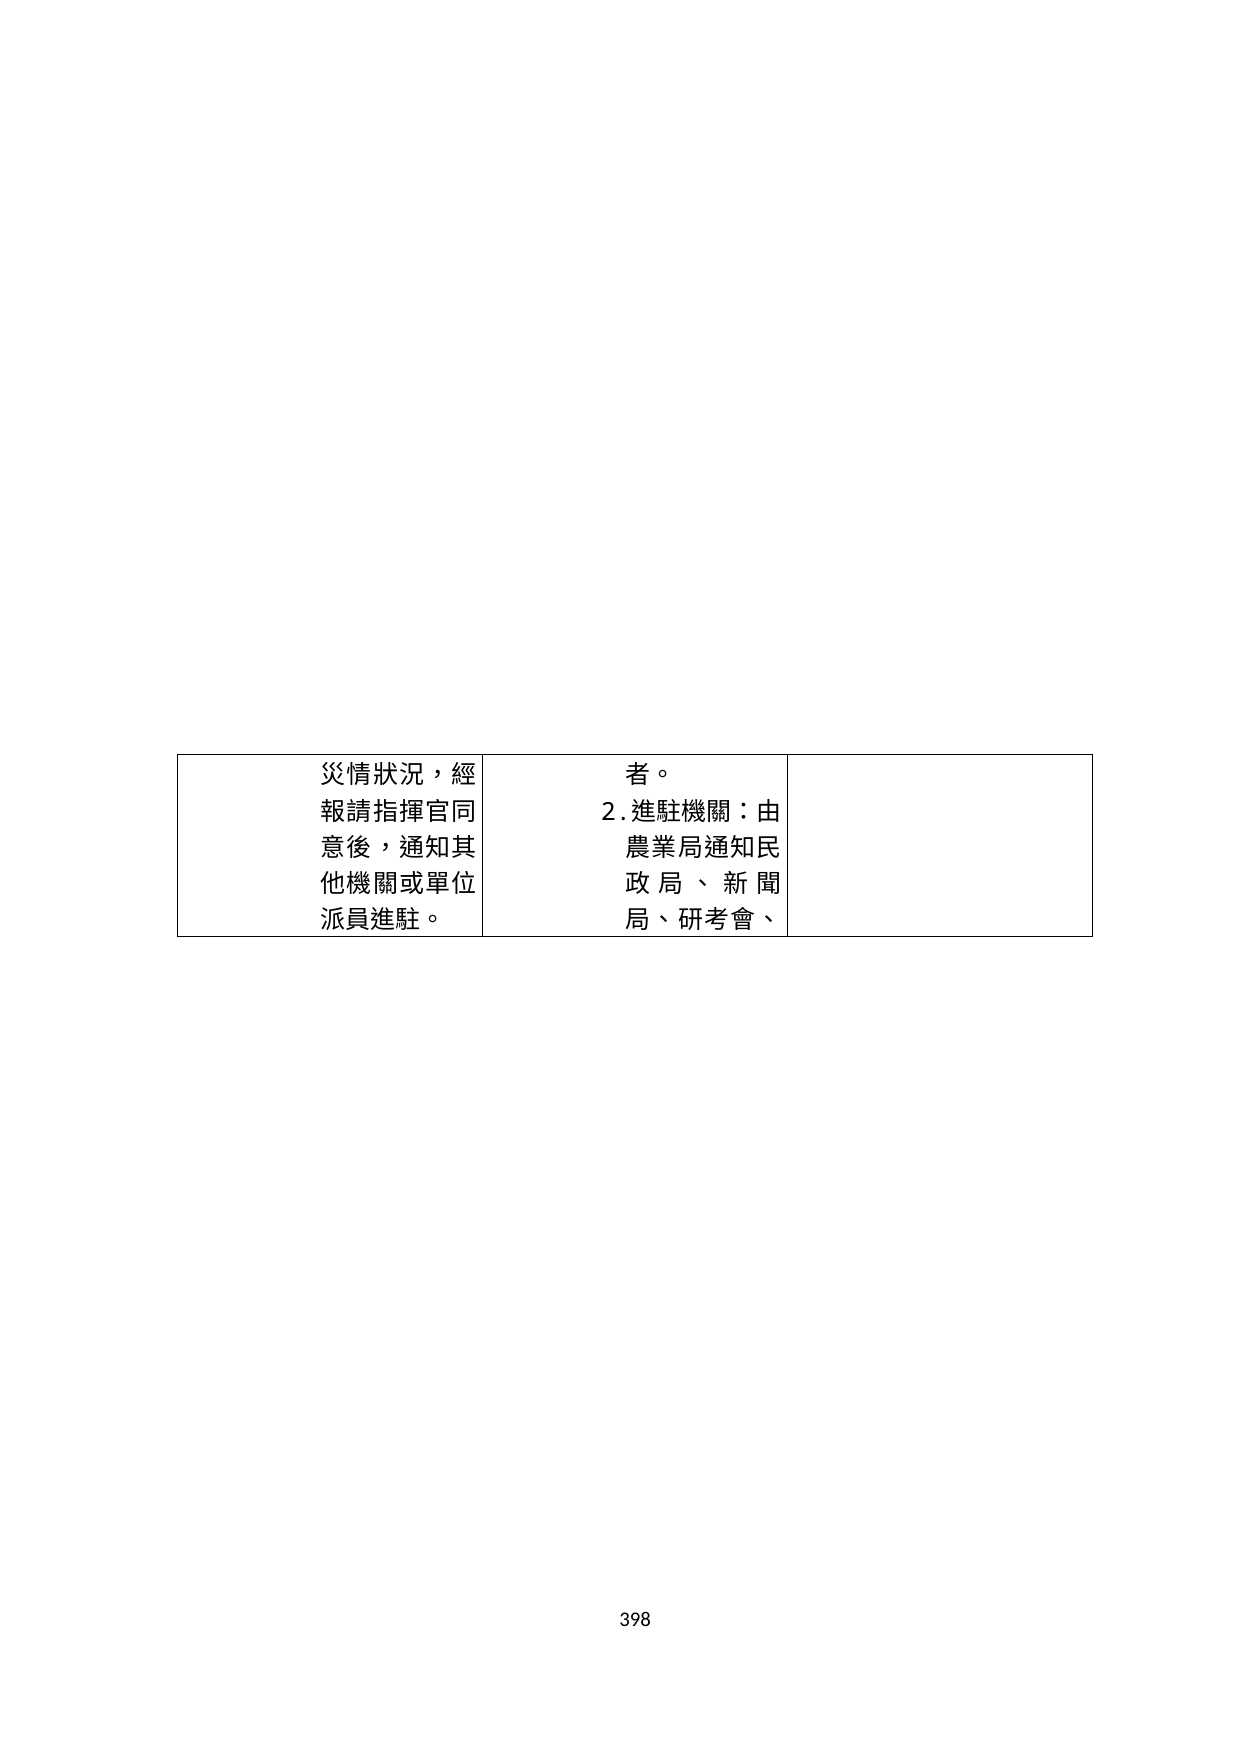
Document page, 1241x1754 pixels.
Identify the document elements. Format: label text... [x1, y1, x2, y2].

table_cell 者。 2.進駐機關：由農業局通知民政局、新聞局、研考會、 [483, 755, 787, 936]
table_cell 災情狀況，經報請指揮官同意後，通知其他機關或單位派員進駐。 [178, 755, 482, 936]
table_cell [788, 755, 1092, 936]
